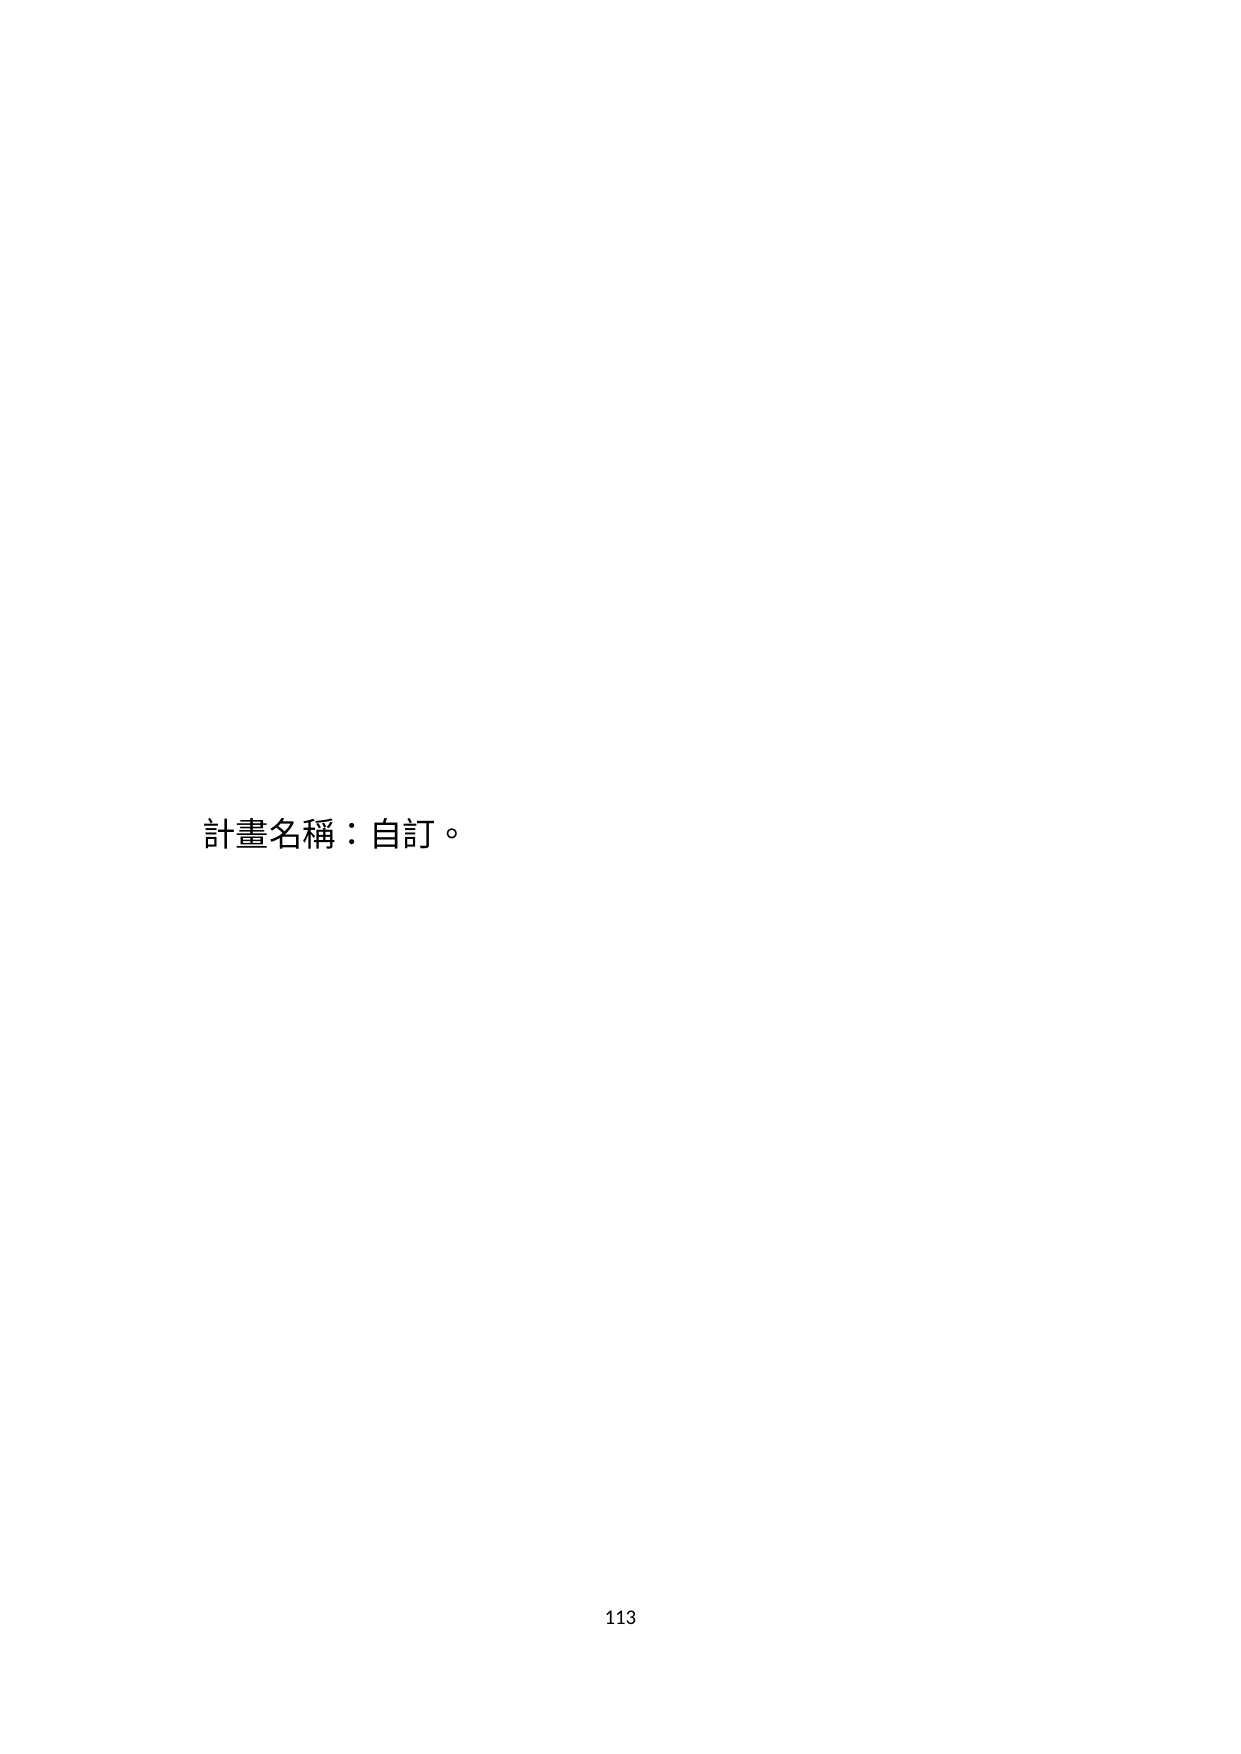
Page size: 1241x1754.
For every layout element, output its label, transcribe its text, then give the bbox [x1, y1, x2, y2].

text 計畫名稱：自訂。 [202, 808, 1053, 856]
